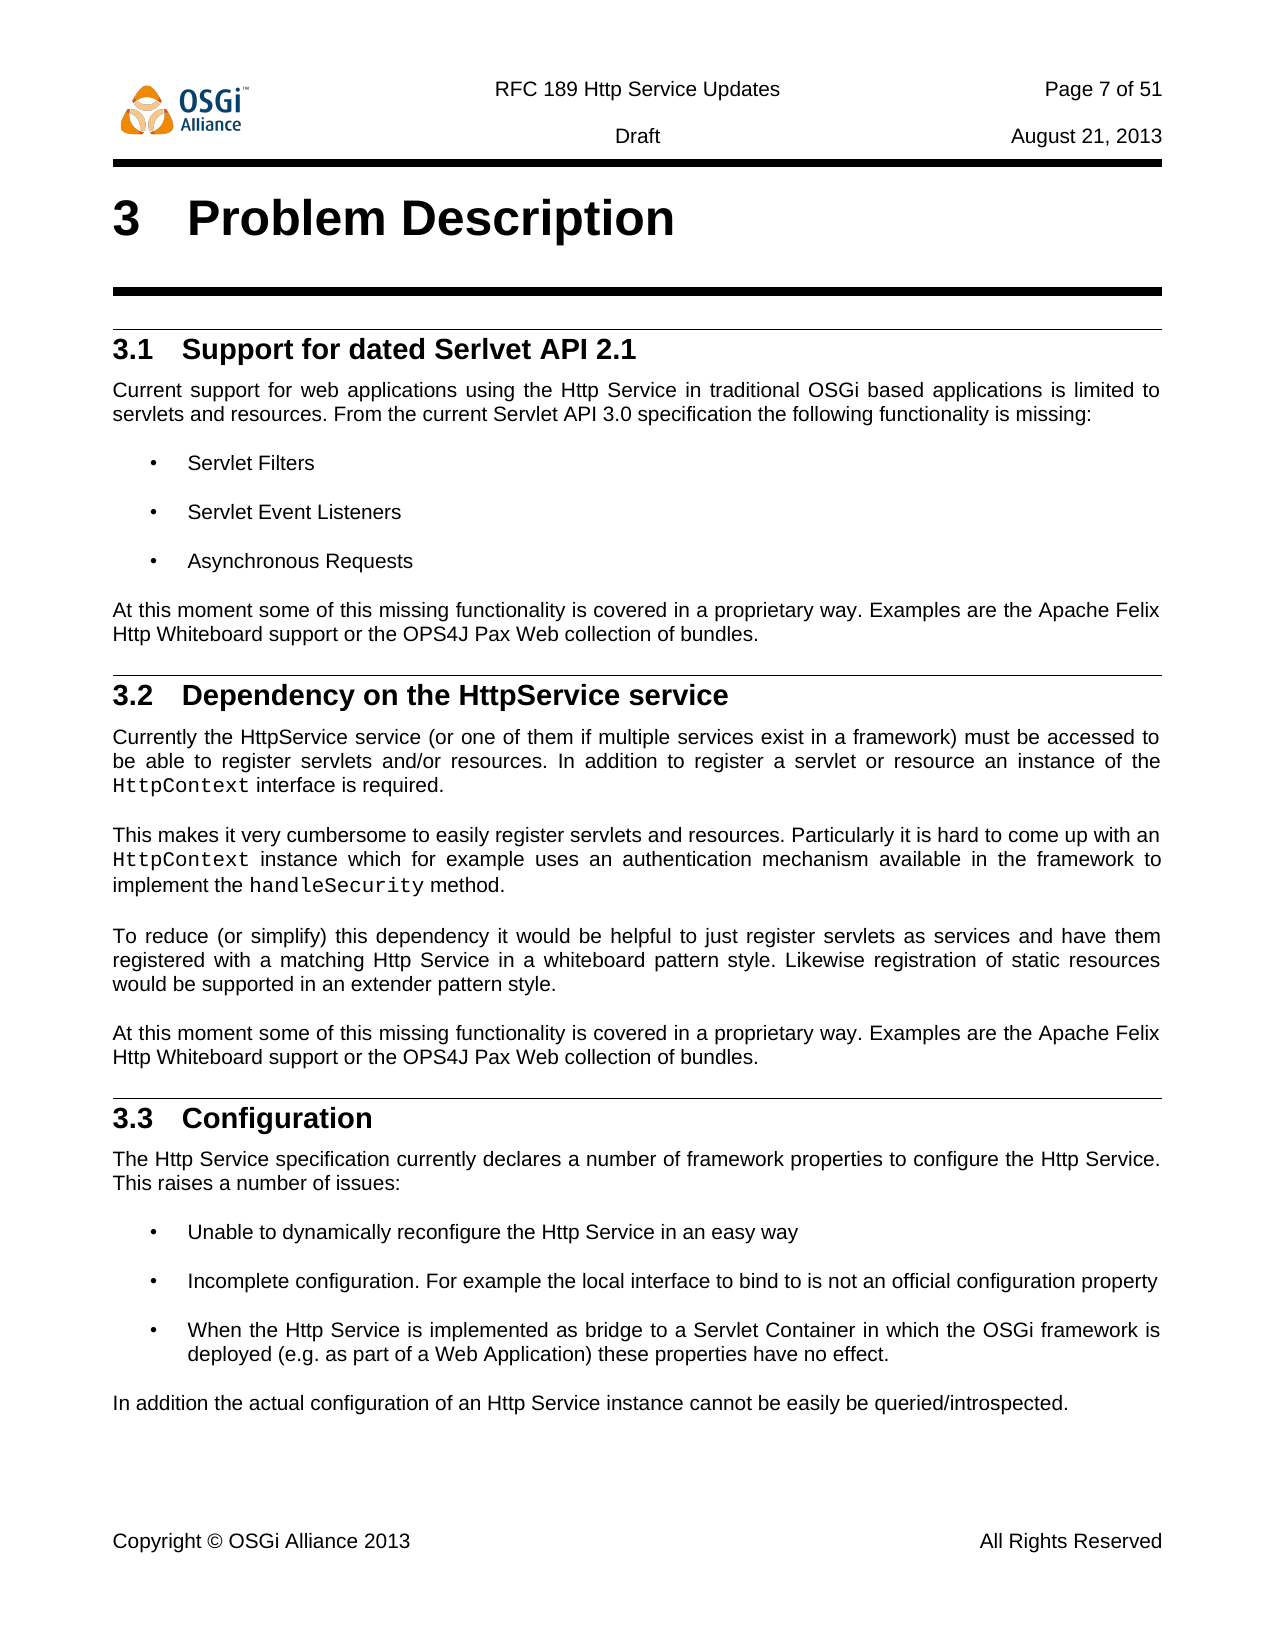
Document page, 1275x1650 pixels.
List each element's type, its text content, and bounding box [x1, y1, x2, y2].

list Servlet Event Listeners [150, 500, 1162, 524]
subtitle Dependency on the HttpService service [112, 676, 1162, 712]
list Asynchronous Requests [150, 549, 1162, 573]
text The Http Service specification currently declares a number of framework properties to configure the Http Service. This raises a number of issues: [112, 1147, 1162, 1195]
text In addition the actual configuration of an Http Service instance cannot be easily be queried/introspected. [112, 1391, 1162, 1415]
text At this moment some of this missing functionality is covered in a proprietary way. Examples are the Apache Felix Http Whiteboard support or the OPS4J Pax Web collection of bundles. [112, 1021, 1162, 1069]
list Unable to dynamically reconfigure the Http Service in an easy way [150, 1220, 1162, 1244]
text Current support for web applications using the Http Service in traditional OSGi based applications is limited to servlets and resources. From the current Servlet API 3.0 specification the following functionality is missing: [112, 378, 1162, 426]
text This makes it very cumbersome to easily register servlets and resources. Particularly it is hard to come up with an HttpContext instance which for example uses an authentication mechanism available in the framework to implement the handleSecurity method. [112, 823, 1162, 899]
list When the Http Service is implemented as bridge to a Servlet Container in which the OSGi framework is deployed (e.g. as part of a Web Application) these properties have no effect. [150, 1318, 1162, 1366]
subtitle Problem Description [112, 160, 1162, 296]
subtitle Configuration [112, 1099, 1162, 1134]
picture [113, 78, 257, 142]
text To reduce (or simplify) this dependency it would be helpful to just register servlets as services and have them registered with a matching Http Service in a whiteboard pattern style. Likewise registration of static resources would be supported in an extender pattern style. [112, 924, 1162, 996]
list Incomplete configuration. For example the local interface to bind to is not an official configuration property [150, 1269, 1162, 1293]
list Servlet Filters [150, 451, 1162, 475]
subtitle Support for dated Serlvet API 2.1 [112, 330, 1162, 366]
text At this moment some of this missing functionality is covered in a proprietary way. Examples are the Apache Felix Http Whiteboard support or the OPS4J Pax Web collection of bundles. [112, 598, 1162, 646]
text Currently the HttpService service (or one of them if multiple services exist in a framework) must be accessed to be able to register servlets and/or resources. In addition to register a servlet or resource an instance of the HttpContext interface is required. [112, 724, 1162, 798]
